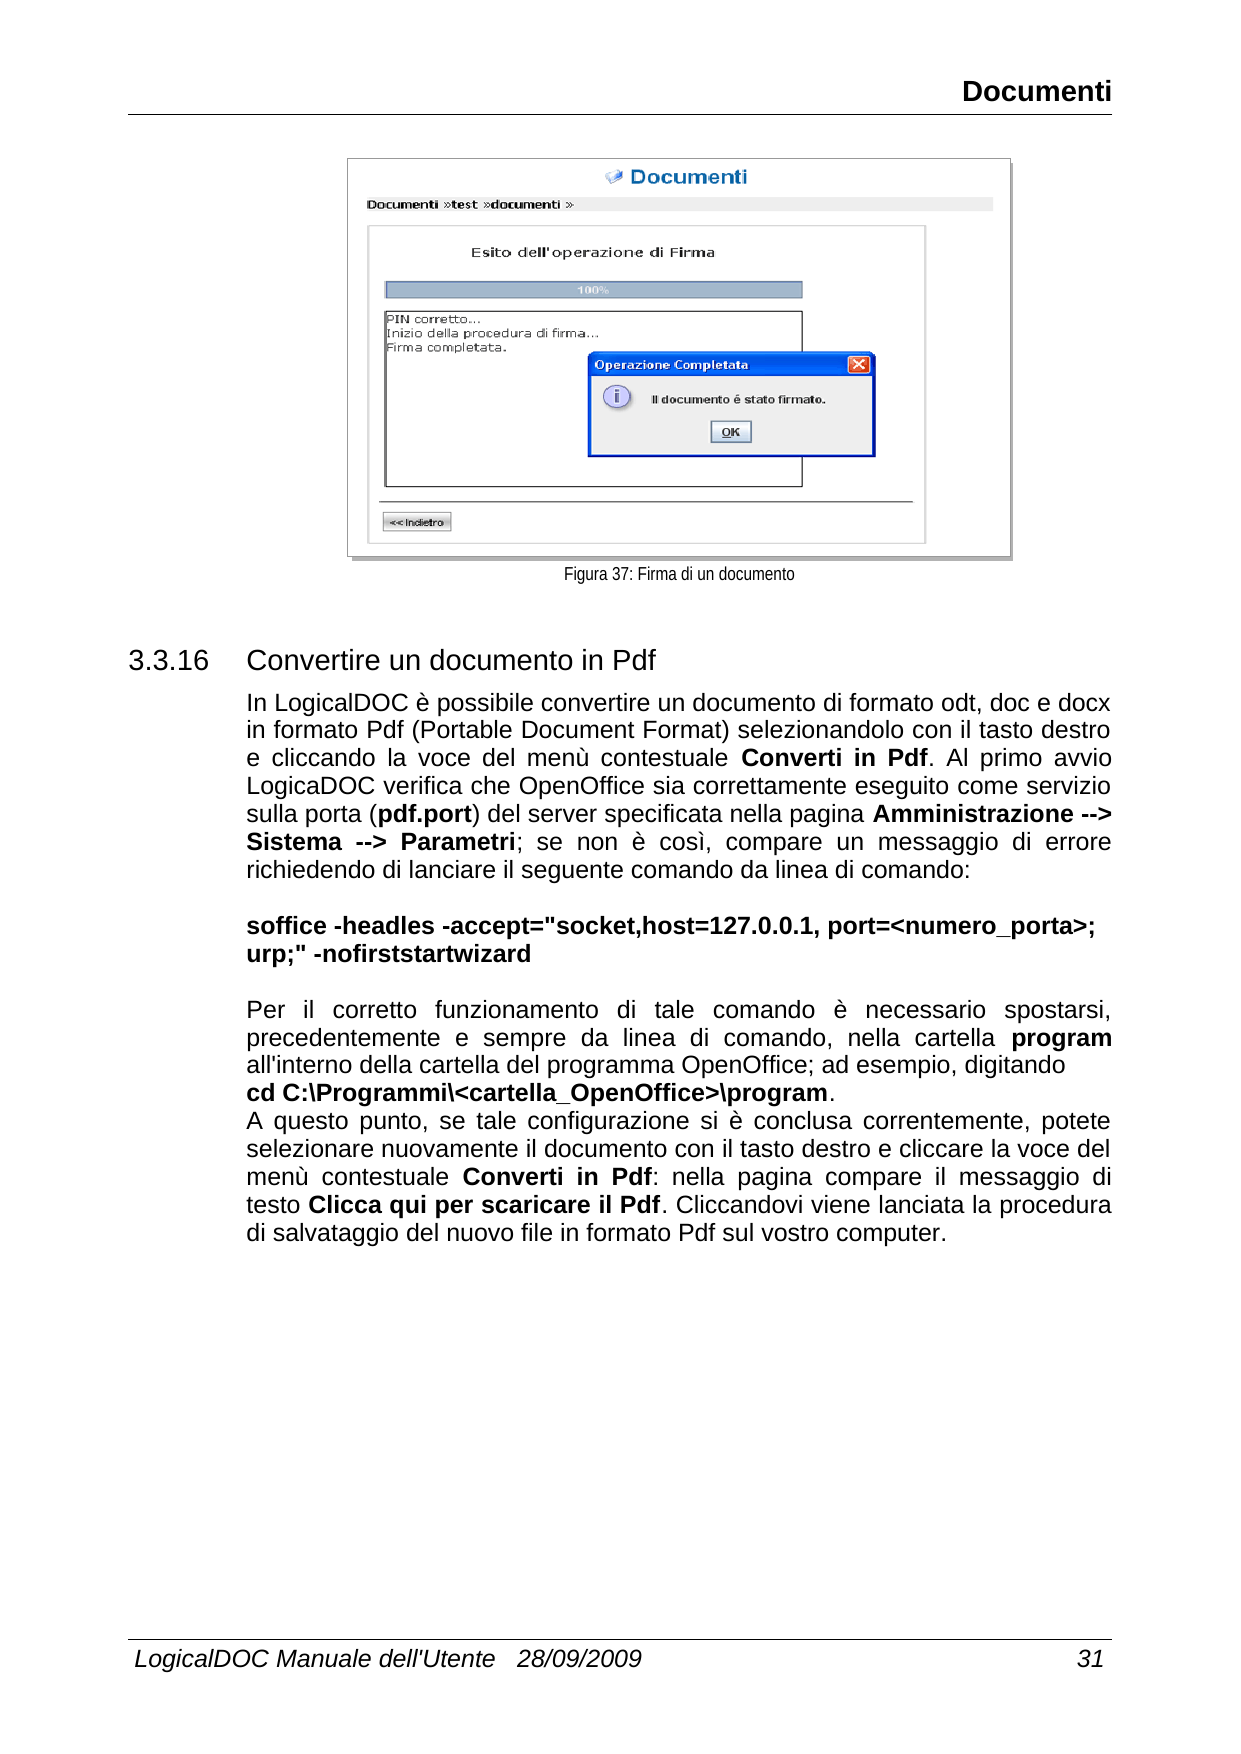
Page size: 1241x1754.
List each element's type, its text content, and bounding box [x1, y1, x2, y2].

text Figura 37: Firma di un documento [347, 557, 1012, 583]
text soffice -headles -accept="socket,host=127.0.0.1, port=<numero_porta>; urp;" -nofirststartwizard [246, 884, 1112, 968]
text In LogicalDOC è possibile convertire un documento di formato odt, doc e docx in formato Pdf (Portable Document Format) selezionandolo con il tasto destro e cliccando la voce del menù contestuale Converti in Pdf. Al primo avvio LogicaDOC verifica che OpenOffice sia correttamente eseguito come servizio sulla porta (pdf.port) del server specificata nella pagina Amministrazione --> Sistema --> Parametri; se non è così, compare un messaggio di errore richiedendo di lanciare il seguente comando da linea di comando: [246, 688, 1112, 884]
text A questo punto, se tale configurazione si è conclusa correntemente, potete selezionare nuovamente il documento con il tasto destro e cliccare la voce del menù contestuale Converti in Pdf: nella pagina compare il messaggio di testo Clicca qui per scaricare il Pdf. Cliccandovi viene lanciata la procedura di salvataggio del nuovo file in formato Pdf sul vostro computer. [246, 1107, 1112, 1247]
text Per il corretto funzionamento di tale comando è necessario spostarsi, precedentemente e sempre da linea di comando, nella cartella program all'interno della cartella del programma OpenOffice; ad esempio, digitando [246, 996, 1112, 1079]
text cd C:\Programmi\<cartella_OpenOffice>\program. [246, 1079, 1112, 1107]
subtitle Convertire un documento in Pdf [128, 643, 1112, 676]
